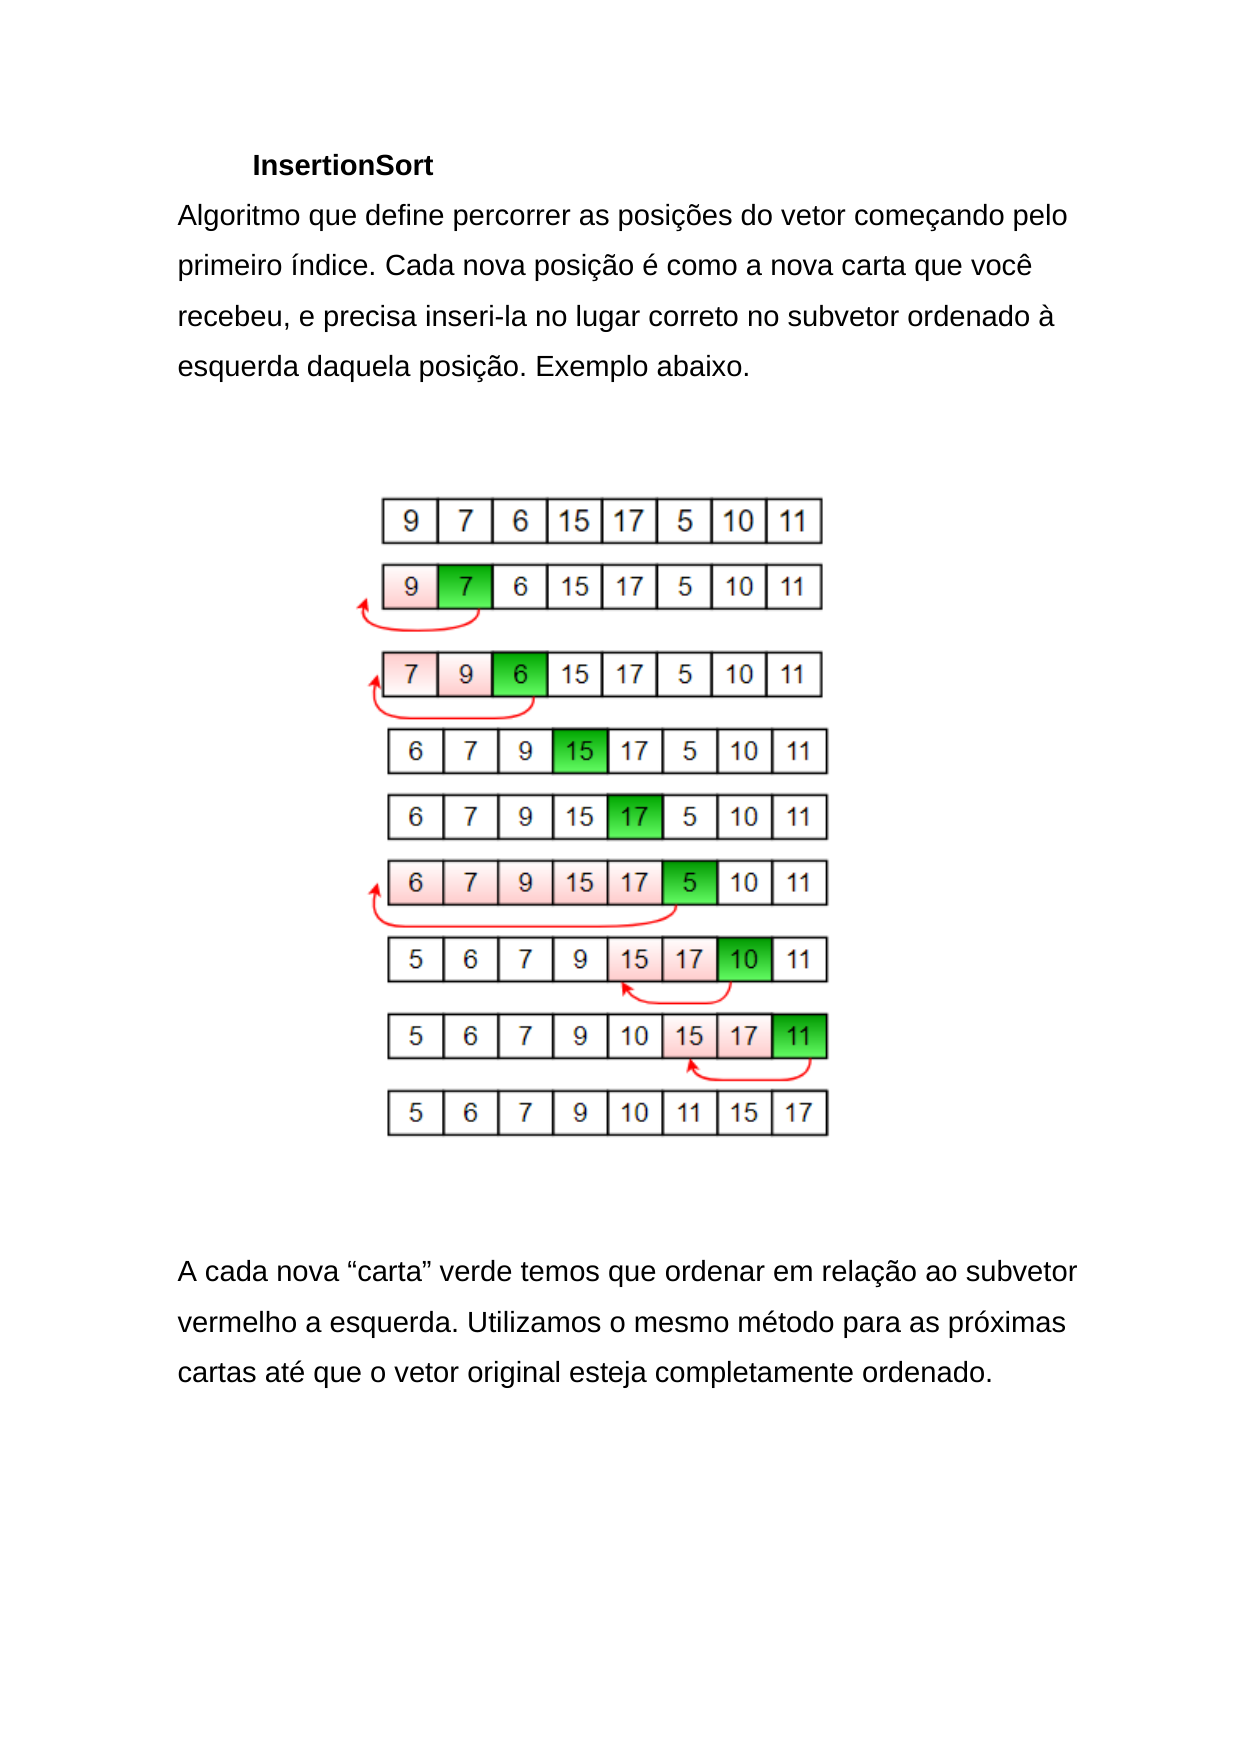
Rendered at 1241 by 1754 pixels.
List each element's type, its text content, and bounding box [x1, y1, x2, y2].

text A cada nova “carta” verde temos que ordenar em relação ao subvetor vermelho a esquerda. Utilizamos o mesmo método para as próximas cartas até que o vetor original esteja completamente ordenado. [177, 1254, 1114, 1389]
text InsertionSort [177, 148, 1114, 181]
text Algoritmo que define percorrer as posições do vetor começando pelo primeiro índice. Cada nova posição é como a nova carta que você recebeu, e precisa inseri-la no lugar correto no subvetor ordenado à esquerda daquela posição. Exemplo abaixo. [177, 198, 1114, 382]
picture [333, 480, 898, 1169]
